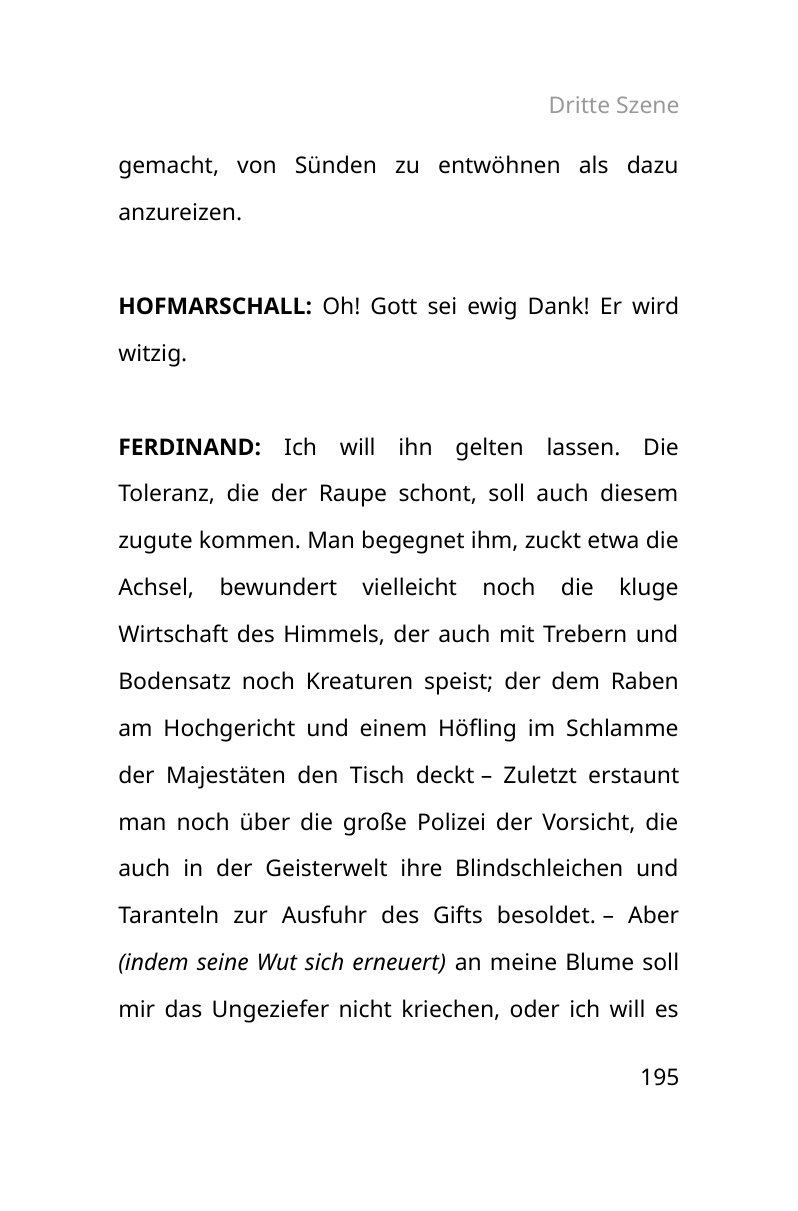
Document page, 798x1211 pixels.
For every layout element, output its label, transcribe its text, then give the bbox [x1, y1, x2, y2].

text HOFMARSCHALL: Oh! Gott sei ewig Dank! Er wird witzig. [118, 255, 679, 368]
text FERDINAND: Ich will ihn gelten lassen. Die Toleranz, die der Raupe schont, soll auch diesem zugute kommen. Man begegnet ihm, zuckt etwa die Achsel, bewundert vielleicht noch die kluge Wirtschaft des Himmels, der auch mit Trebern und Bodensatz noch Kreaturen speist; der dem Raben am Hochgericht und einem Höfling im Schlamme der Majestäten den Tisch deckt – Zuletzt erstaunt man noch über die große Polizei der Vorsicht, die auch in der Geisterwelt ihre Blindschleichen und Taranteln zur Ausfuhr des Gifts besoldet. – Aber (indem seine Wut sich erneuert) an meine Blume soll mir das Ungeziefer nicht kriechen, oder ich will es [118, 395, 679, 1024]
text gemacht, von Sünden zu entwöhnen als dazu anzureizen. [118, 149, 679, 227]
